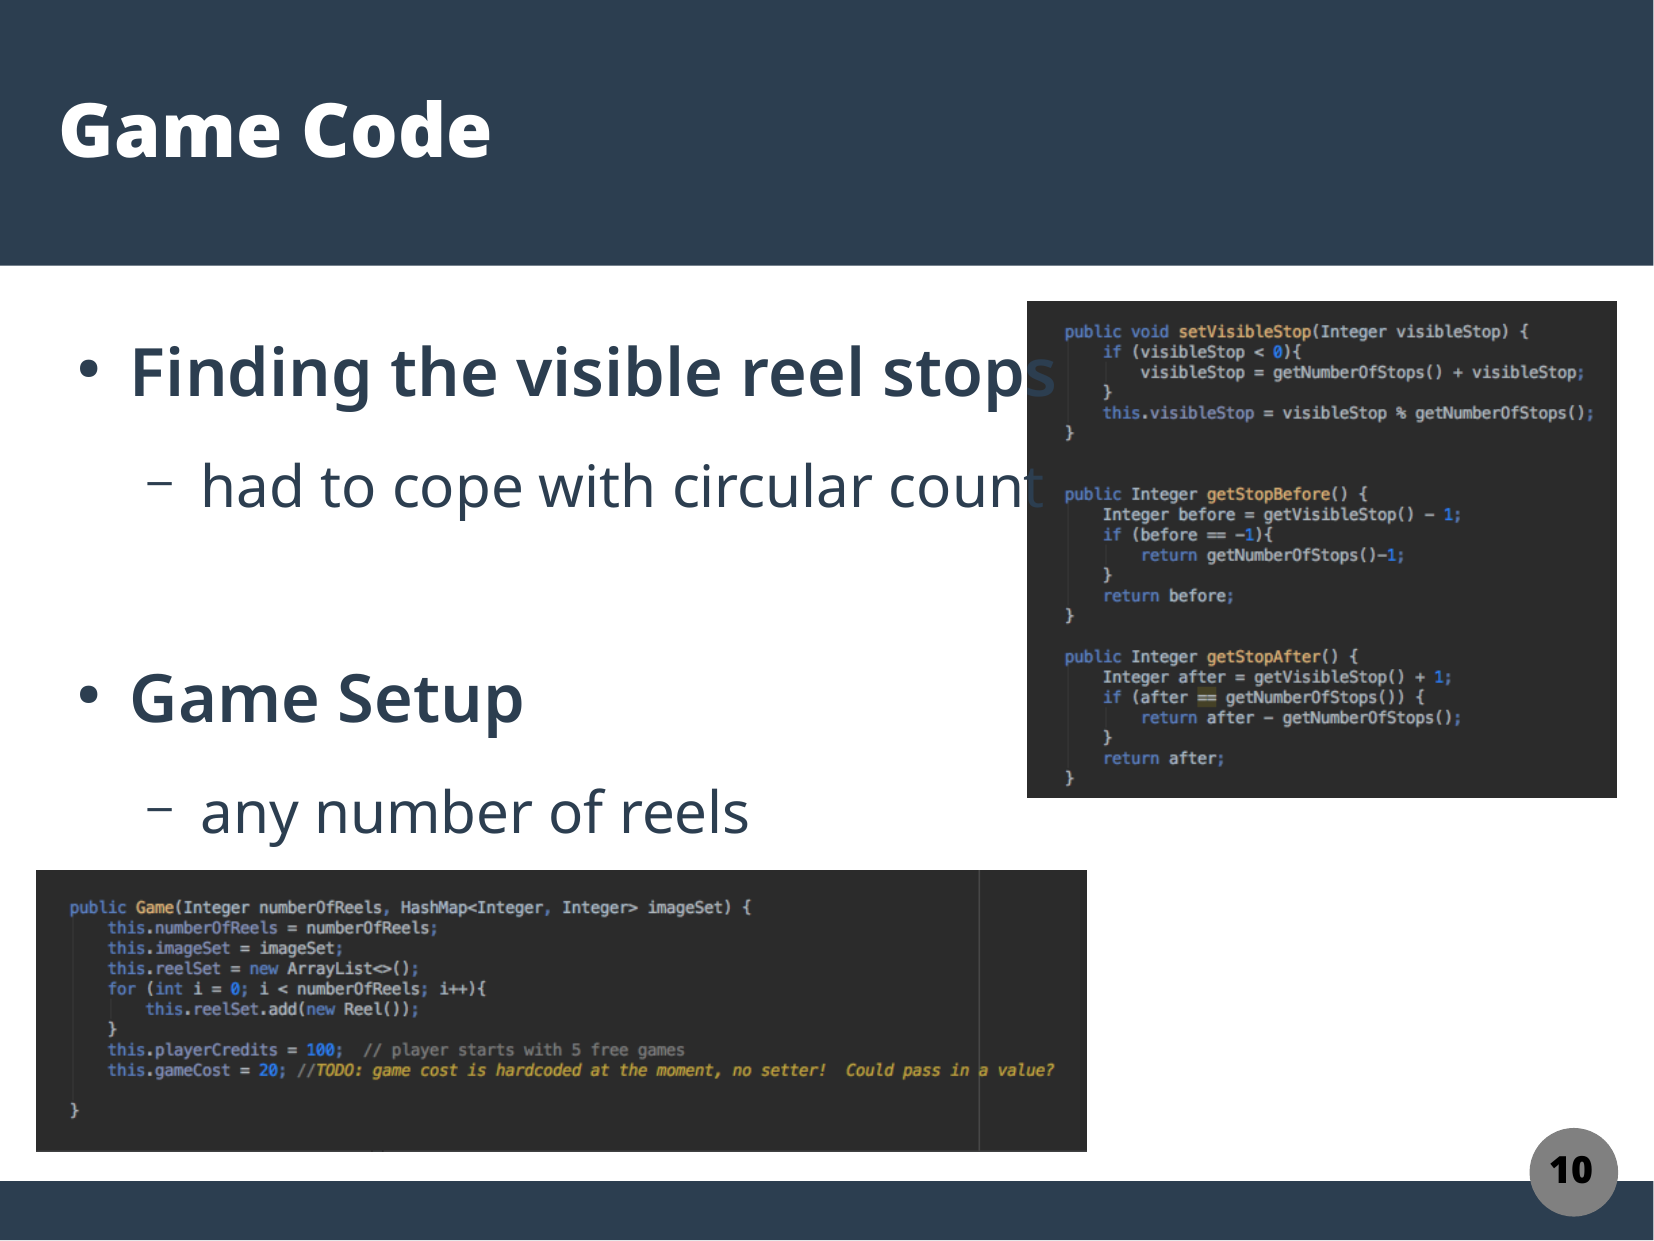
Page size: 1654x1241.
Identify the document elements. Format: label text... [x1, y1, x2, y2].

picture [1027, 301, 1617, 798]
list Finding the visible reel stops had to cope with circular count Game Setup any number of reels [59, 324, 1595, 1152]
picture [36, 870, 1087, 1152]
title Game Code [59, 49, 1595, 207]
